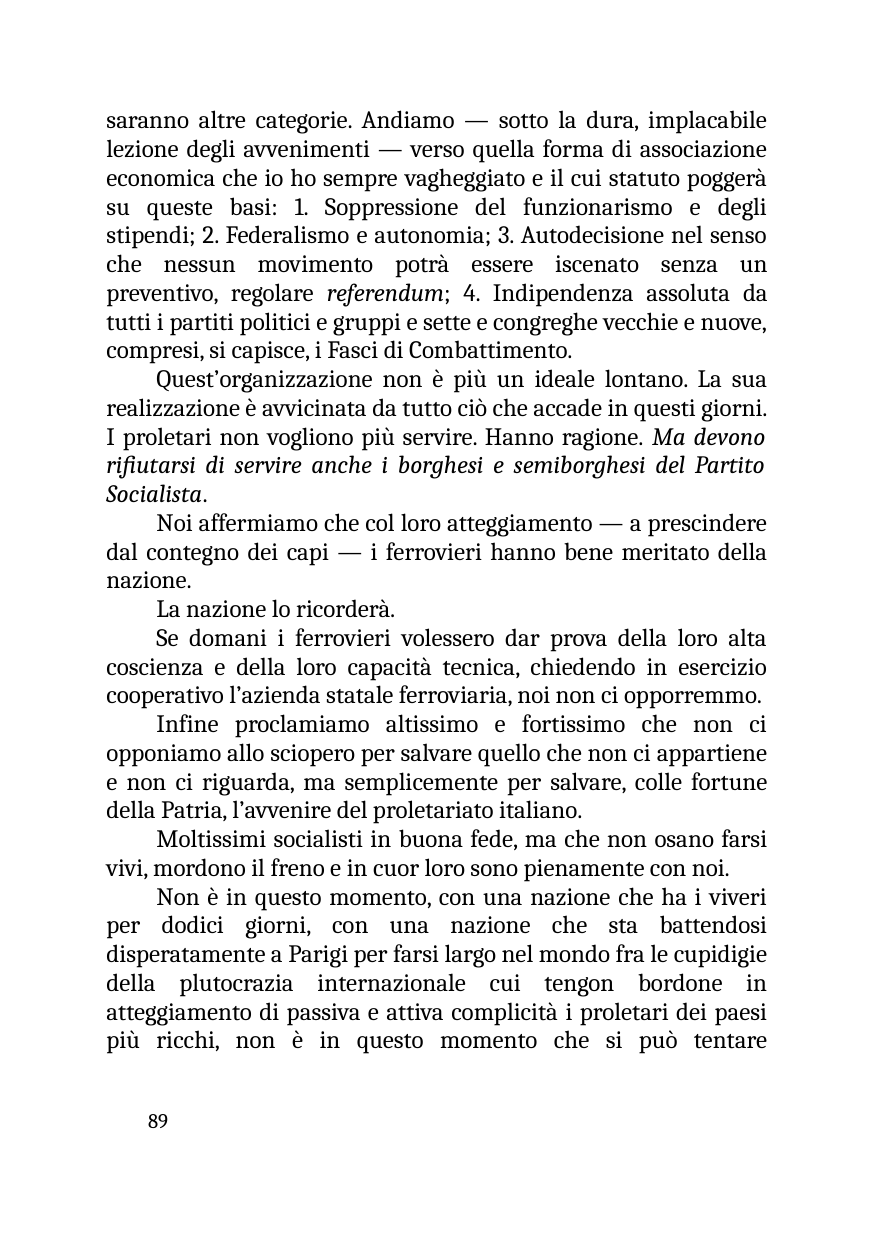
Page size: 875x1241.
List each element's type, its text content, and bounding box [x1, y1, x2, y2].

text Non è in questo momento, con una nazione che ha i viveri per dodici giorni, con una nazione che sta battendosi disperatamente a Parigi per farsi largo nel mondo fra le cupidigie della plutocrazia internazionale cui tengon bordone in atteggiamento di passiva e attiva complicità i proletari dei paesi più ricchi, non è in questo momento che si può tentare [106, 882, 768, 1055]
text Noi affermiamo che col loro atteggiamento — a prescindere dal contegno dei capi — i ferrovieri hanno bene meritato della nazione. [106, 509, 768, 595]
text Moltissimi socialisti in buona fede, ma che non osano farsi vivi, mordono il freno e in cuor loro sono pienamente con noi. [106, 825, 768, 882]
text Quest’organizzazione non è più un ideale lontano. La sua realizzazione è avvicinata da tutto ciò che accade in questi giorni. I proletari non vogliono più servire. Hanno ragione. Ma devono rifiutarsi di servire anche i borghesi e semiborghesi del Partito Socialista. [106, 365, 768, 509]
text La nazione lo ricorderà. [106, 595, 768, 624]
text Infine proclamiamo altissimo e fortissimo che non ci opponiamo allo sciopero per salvare quello che non ci appartiene e non ci riguarda, ma semplicemente per salvare, colle fortune della Patria, l’avvenire del proletariato italiano. [106, 710, 768, 825]
text saranno altre categorie. Andiamo — sotto la dura, implacabile lezione degli avvenimenti — verso quella forma di associazione economica che io ho sempre vagheggiato e il cui statuto poggerà su queste basi: 1. Soppressione del funzionarismo e degli stipendi; 2. Federalismo e autonomia; 3. Autodecisione nel senso che nessun movimento potrà essere iscenato senza un preventivo, regolare referendum; 4. Indipendenza assoluta da tutti i partiti politici e gruppi e sette e congreghe vecchie e nuove, compresi, si capisce, i Fasci di Combattimento. [106, 106, 768, 365]
text Se domani i ferrovieri volessero dar prova della loro alta coscienza e della loro capacità tecnica, chiedendo in esercizio cooperativo l’azienda statale ferroviaria, noi non ci opporremmo. [106, 624, 768, 710]
